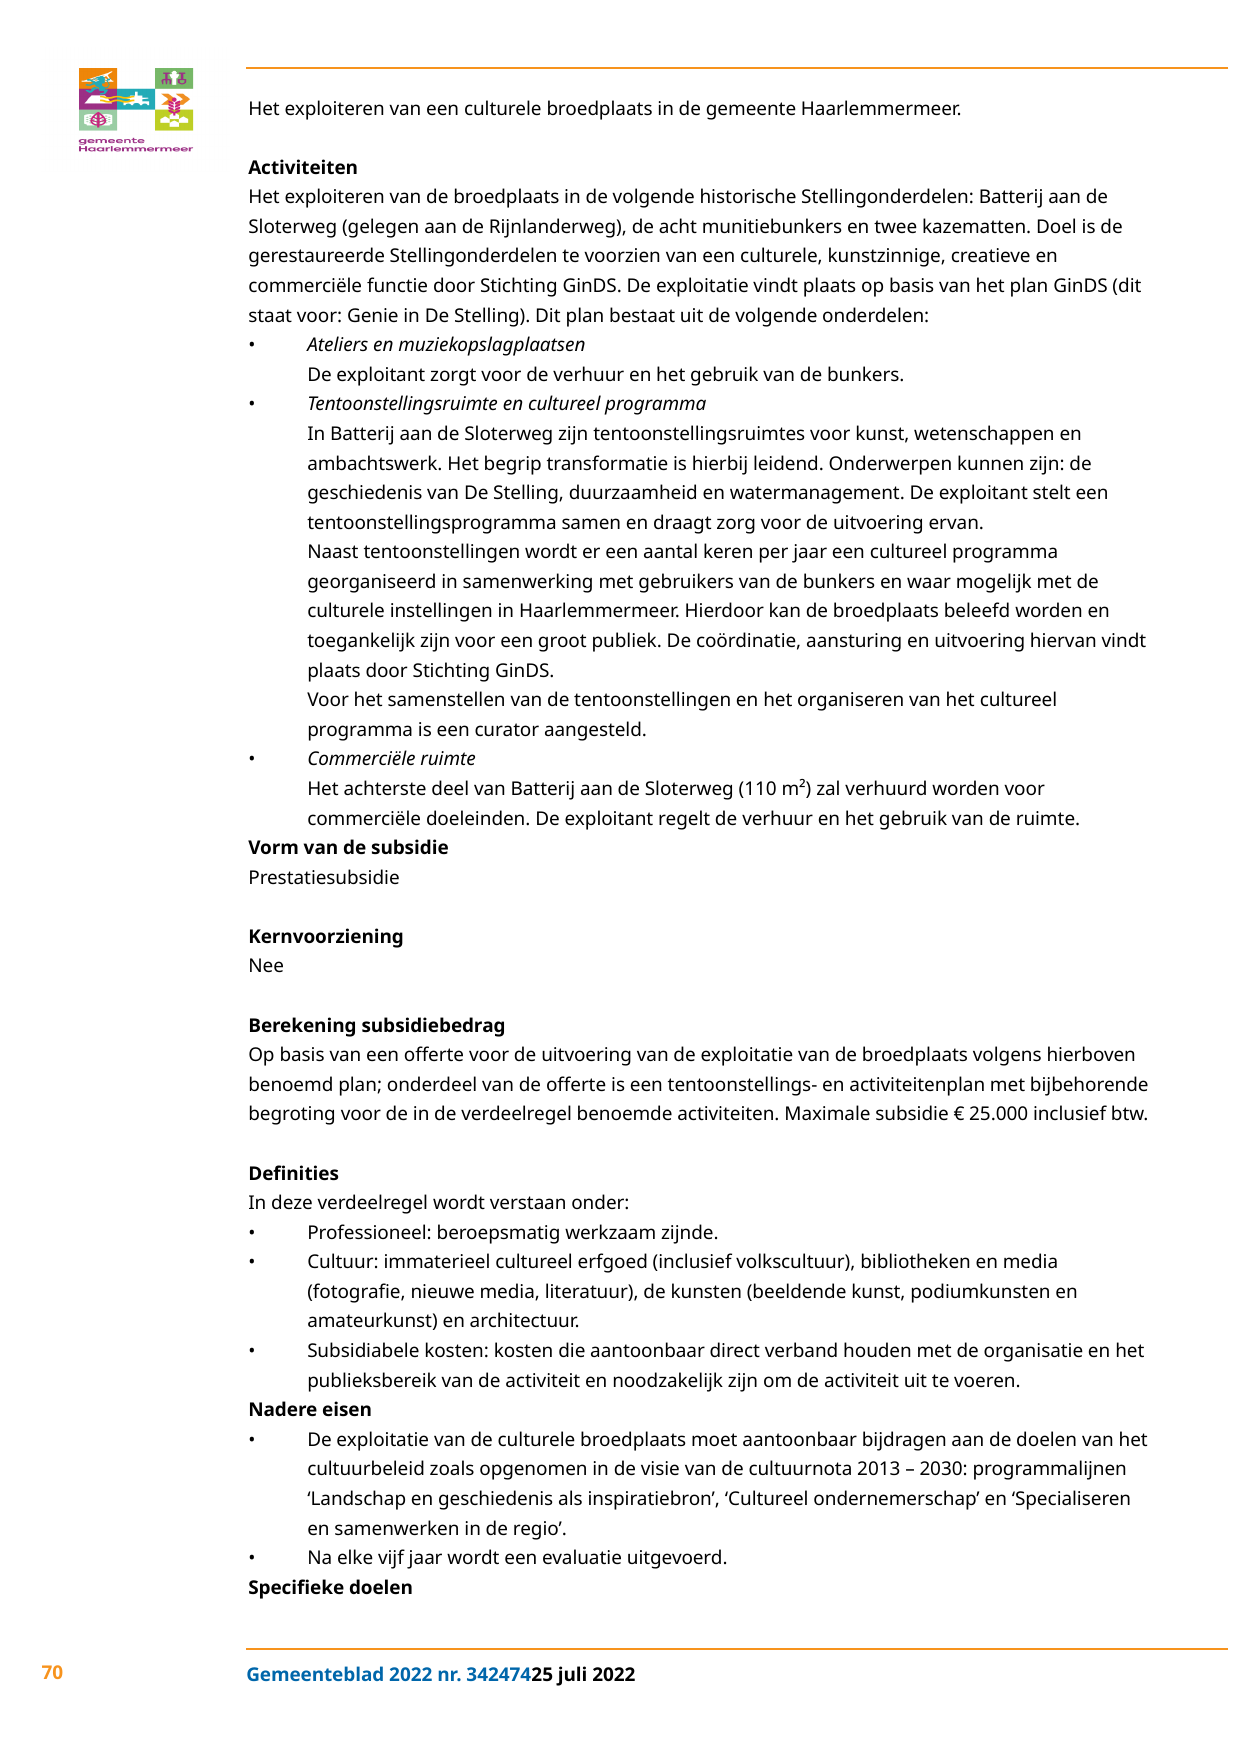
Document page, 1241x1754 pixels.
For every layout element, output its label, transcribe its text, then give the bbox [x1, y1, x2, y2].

text Nee [248, 953, 1152, 978]
list Na elke vijf jaar wordt een evaluatie uitgevoerd. [248, 1544, 1152, 1570]
text Het exploiteren van de broedplaats in de volgende historische Stellingonderdelen: Batterij aan de Sloterweg (gelegen aan de Rijnlanderweg), de acht munitiebunkers en twee kazematten. Doel is de gerestaureerde Stellingonderdelen te voorzien van een culturele, kunstzinnige, creatieve en commerciële functie door Stichting GinDS. De exploitatie vindt plaats op basis van het plan GinDS (dit staat voor: Genie in De Stelling). Dit plan bestaat uit de volgende onderdelen: [248, 183, 1152, 328]
list Tentoonstellingsruimte en cultureel programma [248, 391, 1152, 416]
list Het achterste deel van Batterij aan de Sloterweg (110 m²) zal verhuurd worden voor commerciële doeleinden. De exploitant regelt de verhuur en het gebruik van de ruimte. [248, 775, 1152, 831]
text Vorm van de subsidie [248, 834, 1152, 860]
text Nadere eisen [248, 1396, 1152, 1422]
text Prestatiesubsidie [248, 864, 1152, 890]
picture [41, 47, 231, 172]
text Specifieke doelen [248, 1574, 1152, 1600]
text Activiteiten [248, 154, 1152, 180]
list Naast tentoonstellingen wordt er een aantal keren per jaar een cultureel programma georganiseerd in samenwerking met gebruikers van de bunkers en waar mogelijk met de culturele instellingen in Haarlemmermeer. Hierdoor kan de broedplaats beleefd worden en toegankelijk zijn voor een groot publiek. De coördinatie, aansturing en uitvoering hiervan vindt plaats door Stichting GinDS. [248, 538, 1152, 683]
list De exploitant zorgt voor de verhuur en het gebruik van de bunkers. [248, 361, 1152, 387]
text In deze verdeelregel wordt verstaan onder: [248, 1189, 1152, 1215]
list In Batterij aan de Sloterweg zijn tentoonstellingsruimtes voor kunst, wetenschappen en ambachtswerk. Het begrip transformatie is hierbij leidend. Onderwerpen kunnen zijn: de geschiedenis van De Stelling, duurzaamheid en watermanagement. De exploitant stelt een tentoonstellingsprogramma samen en draagt zorg voor de uitvoering ervan. [248, 420, 1152, 535]
text Berekening subsidiebedrag [248, 1012, 1152, 1038]
text Kernvoorziening [248, 923, 1152, 949]
list Ateliers en muziekopslagplaatsen [248, 331, 1152, 357]
list Cultuur: immaterieel cultureel erfgoed (inclusief volkscultuur), bibliotheken en media (fotografie, nieuwe media, literatuur), de kunsten (beeldende kunst, podiumkunsten en amateurkunst) en architectuur. [248, 1248, 1152, 1333]
list Commerciële ruimte [248, 746, 1152, 771]
list De exploitatie van de culturele broedplaats moet aantoonbaar bijdragen aan de doelen van het cultuurbeleid zoals opgenomen in de visie van de cultuurnota 2013 – 2030: programmalijnen ‘Landschap en geschiedenis als inspiratiebron’, ‘Cultureel ondernemerschap’ en ‘Specialiseren en samenwerken in de regio’. [248, 1426, 1152, 1541]
text Het exploiteren van een culturele broedplaats in de gemeente Haarlemmermeer. [248, 95, 1152, 121]
list Professioneel: beroepsmatig werkzaam zijnde. [248, 1219, 1152, 1245]
list Voor het samenstellen van de tentoonstellingen en het organiseren van het cultureel programma is een curator aangesteld. [248, 686, 1152, 742]
text Definities [248, 1160, 1152, 1186]
list Subsidiabele kosten: kosten die aantoonbaar direct verband houden met de organisatie en het publieksbereik van de activiteit en noodzakelijk zijn om de activiteit uit te voeren. [248, 1337, 1152, 1393]
text Op basis van een offerte voor de uitvoering van de exploitatie van de broedplaats volgens hierboven benoemd plan; onderdeel van de offerte is een tentoonstellings- en activiteitenplan met bijbehorende begroting voor de in de verdeelregel benoemde activiteiten. Maximale subsidie € 25.000 inclusief btw. [248, 1041, 1152, 1126]
